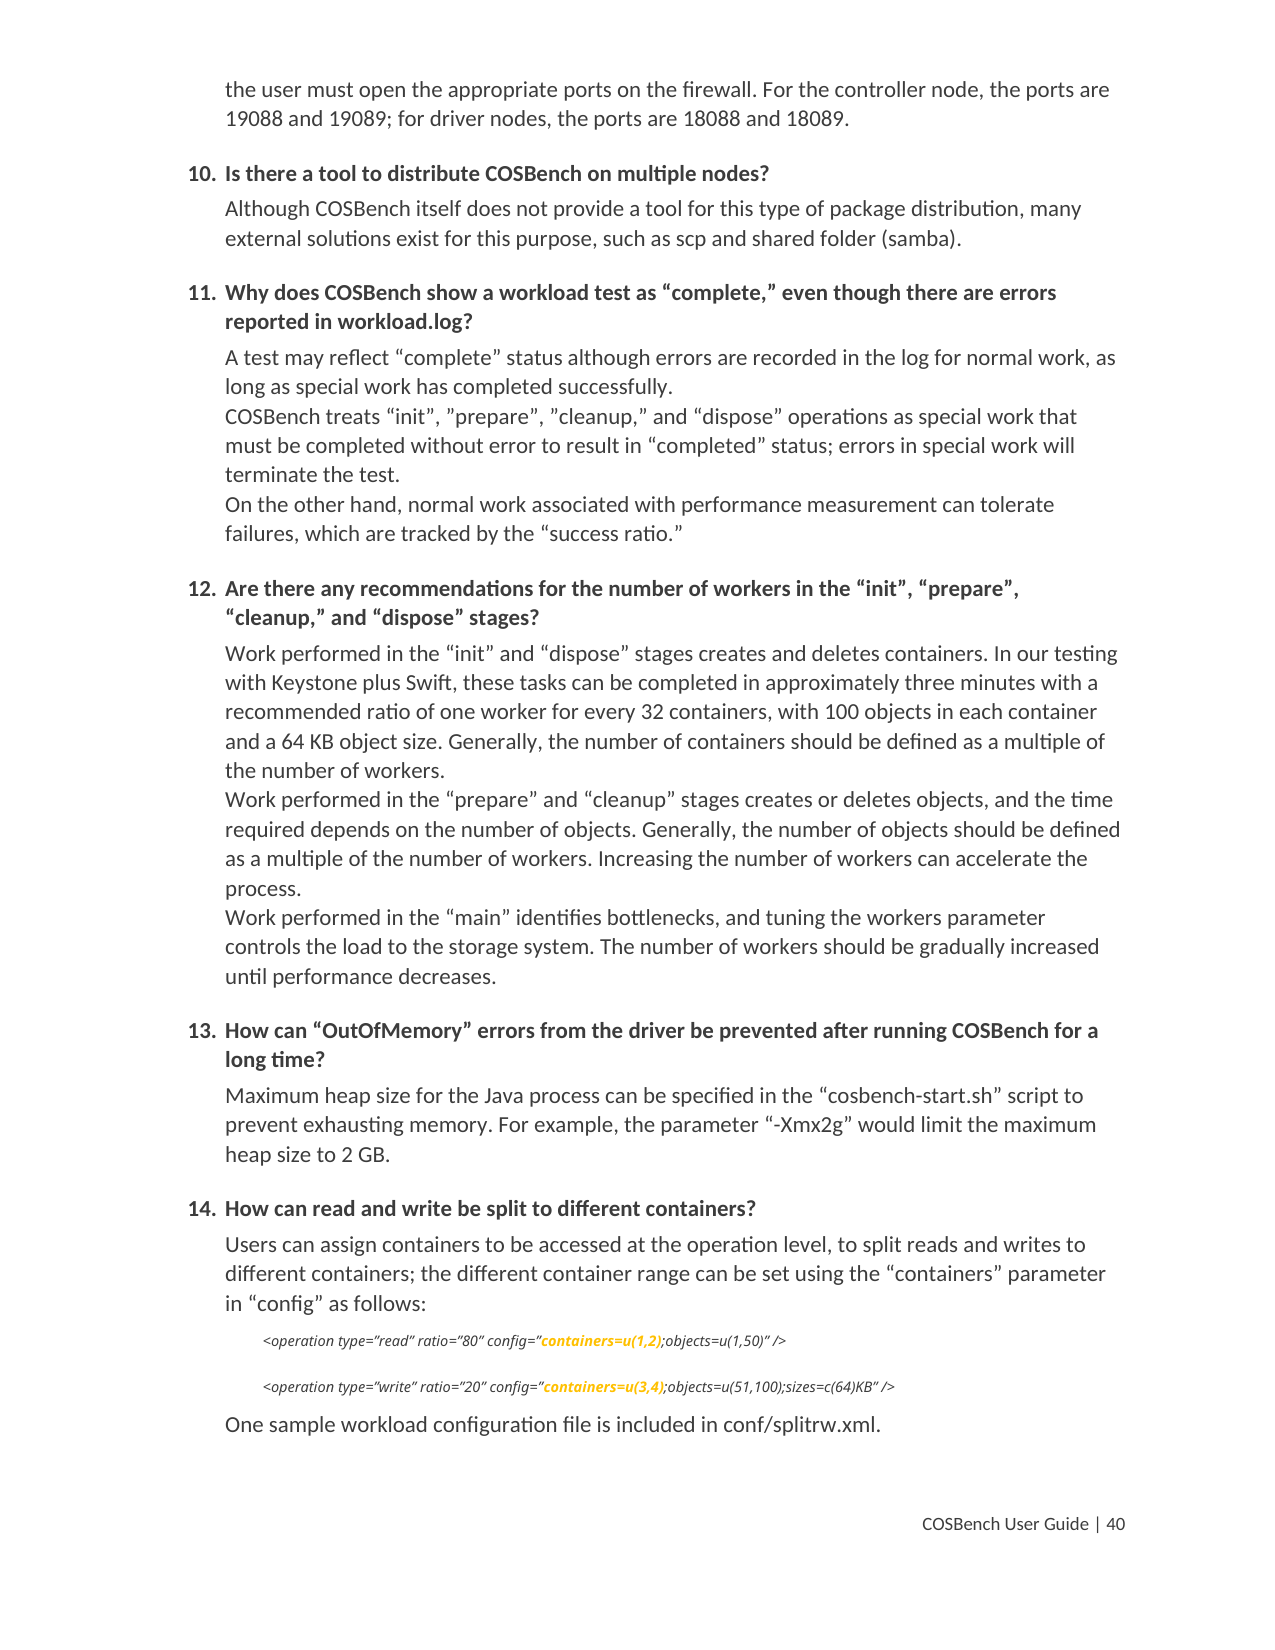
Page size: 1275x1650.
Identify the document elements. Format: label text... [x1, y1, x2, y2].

list How can read and write be split to different containers? [187, 1194, 1125, 1222]
text Work performed in the “init” and “dispose” stages creates and deletes containers. In our testing with Keystone plus Swift, these tasks can be completed in approximately three minutes with a recommended ratio of one worker for every 32 containers, with 100 objects in each container and a 64 KB object size. Generally, the number of containers should be defined as a multiple of the number of workers. [225, 639, 1125, 784]
text Although COSBench itself does not provide a tool for this type of package distribution, many external solutions exist for this purpose, such as scp and shared folder (samba). [225, 194, 1125, 252]
text Work performed in the “main” identifies bottlenecks, and tuning the workers parameter controls the load to the storage system. The number of workers should be gradually increased until performance decreases. [225, 903, 1125, 990]
text COSBench treats “init”, ”prepare”, ”cleanup,” and “dispose” operations as special work that must be completed without error to result in “completed” status; errors in special work will terminate the test. [225, 402, 1125, 489]
list <operation type=”write” ratio=”20” config=”containers=u(3,4);objects=u(51,100);sizes=c(64)KB” /> [262, 1376, 1125, 1396]
text Work performed in the “prepare” and “cleanup” stages creates or deletes objects, and the time required depends on the number of objects. Generally, the number of objects should be defined as a multiple of the number of workers. Increasing the number of workers can accelerate the process. [225, 786, 1125, 902]
text A test may reflect “complete” status although errors are recorded in the log for normal work, as long as special work has completed successfully. [225, 343, 1125, 401]
list Why does COSBench show a workload test as “complete,” even though there are errors reported in workload.log? [187, 278, 1125, 336]
text the user must open the appropriate ports on the firewall. For the controller node, the ports are 19088 and 19089; for driver nodes, the ports are 18088 and 18089. [225, 75, 1125, 132]
text On the other hand, normal work associated with performance measurement can tolerate failures, which are tracked by the “success ratio.” [225, 490, 1125, 547]
list How can “OutOfMemory” errors from the driver be prevented after running COSBench for a long time? [187, 1016, 1125, 1074]
text Maximum heap size for the Java process can be specified in the “cosbench-start.sh” script to prevent exhausting memory. For example, the parameter “-Xmx2g” would limit the maximum heap size to 2 GB. [225, 1081, 1125, 1168]
list <operation type=”read” ratio=”80” config=”containers=u(1,2);objects=u(1,50)” /> [262, 1331, 1125, 1351]
list Is there a tool to distribute COSBench on multiple nodes? [187, 159, 1125, 187]
text Users can assign containers to be accessed at the operation level, to split reads and writes to different containers; the different container range can be set using the “containers” parameter in “config” as follows: [225, 1230, 1125, 1317]
list Are there any recommendations for the number of workers in the “init”, “prepare”, “cleanup,” and “dispose” stages? [187, 574, 1125, 631]
text One sample workload configuration file is included in conf/splitrw.xml. [225, 1410, 1125, 1438]
